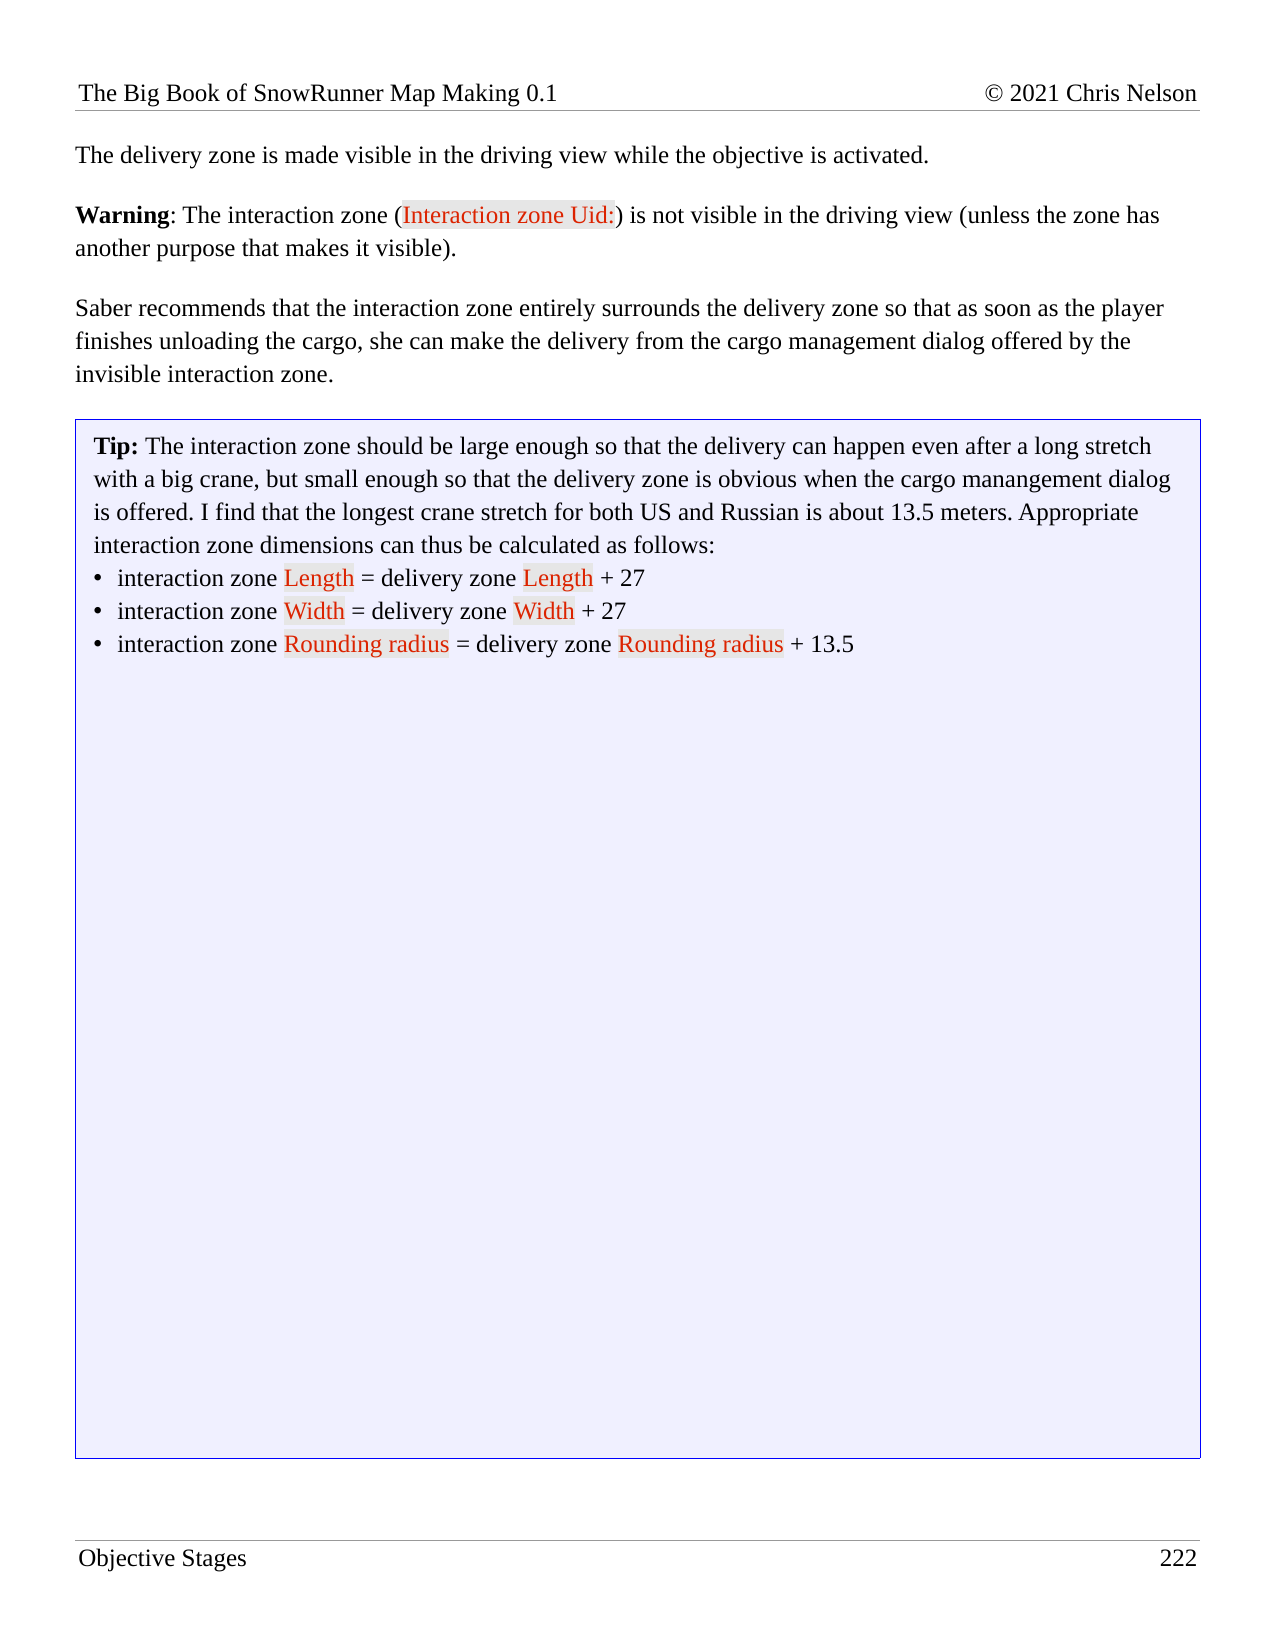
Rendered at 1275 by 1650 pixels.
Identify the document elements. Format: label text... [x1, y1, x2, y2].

text The delivery zone is made visible in the driving view while the objective is activated. [75, 140, 1200, 169]
list interaction zone Width = delivery zone Width + 27 [76, 584, 1200, 617]
list The interaction zone should be large enough so that the delivery can happen even after a long stretch with a big crane, but small enough so that the delivery zone is obvious when the cargo manangement dialog is offered. I find that the longest crane stretch for both US and Russian is about 13.5 meters. Appropriate interaction zone dimensions can thus be calculated as follows: [76, 420, 1200, 551]
list interaction zone Length = delivery zone Length + 27 [76, 551, 1200, 584]
text Warning: The interaction zone (Interaction zone Uid:) is not visible in the driving view (unless the zone has another purpose that makes it visible). [75, 200, 1200, 262]
list interaction zone Rounding radius = delivery zone Rounding radius + 13.5 [76, 617, 1200, 650]
text Saber recommends that the interaction zone entirely surrounds the delivery zone so that as soon as the player finishes unloading the cargo, she can make the delivery from the cargo management dialog offered by the invisible interaction zone. [75, 293, 1200, 388]
